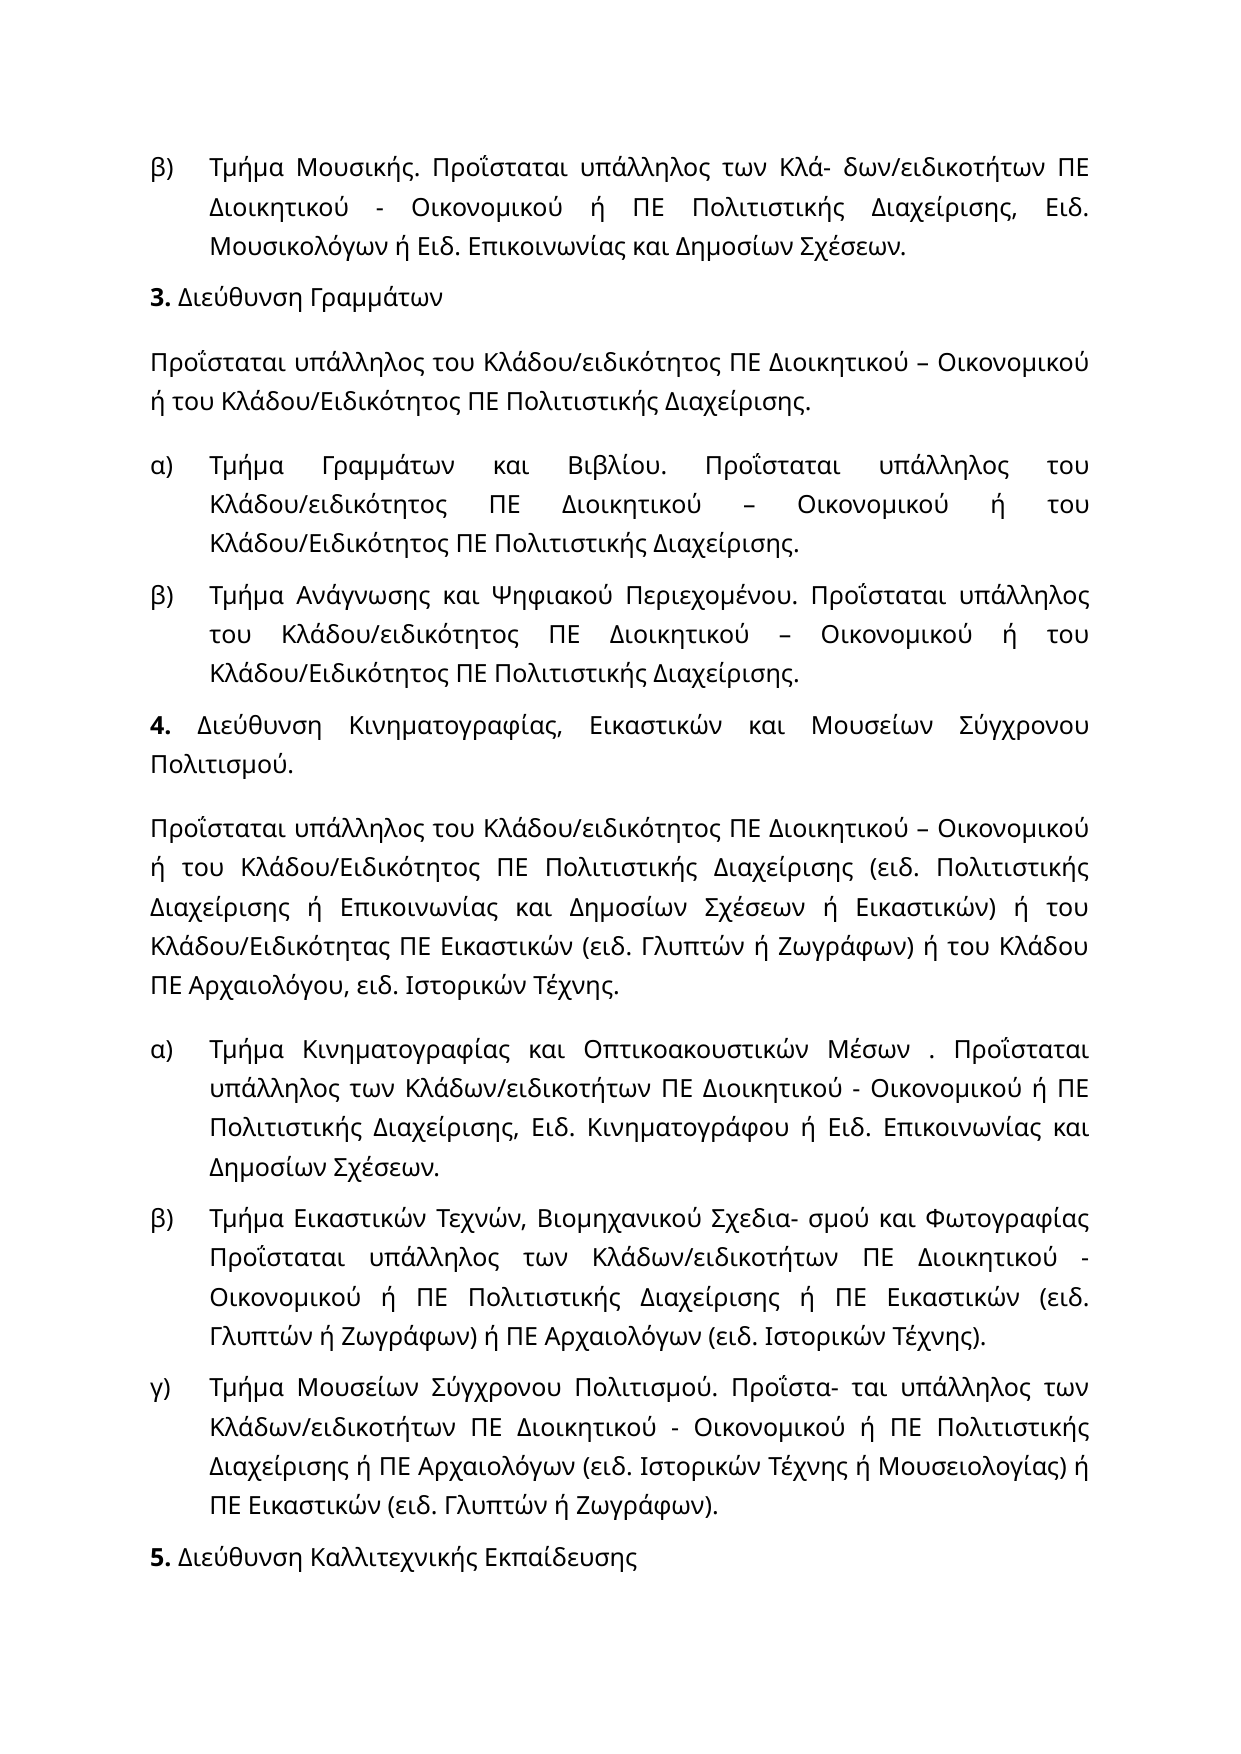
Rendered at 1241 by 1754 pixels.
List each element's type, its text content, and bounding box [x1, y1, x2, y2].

list β) Τμήμα Μουσικής. Προΐσταται υπάλληλος των Κλά- δων/ειδικοτήτων ΠΕ Διοικητικού - Οικονομικού ή ΠΕ Πολιτιστικής Διαχείρισης, Ειδ. Μουσικολόγων ή Ειδ. Επικοινωνίας και Δημοσίων Σχέσεων. [150, 150, 1090, 262]
list α) Τμήμα Κινηματογραφίας και Οπτικοακουστικών Μέσων . Προΐσταται υπάλληλος των Κλάδων/ειδικοτήτων ΠΕ Διοικητικού - Οικονομικού ή ΠΕ Πολιτιστικής Διαχείρισης, Ειδ. Κινηματογράφου ή Ειδ. Επικοινωνίας και Δημοσίων Σχέσεων. [150, 1032, 1090, 1183]
text Προΐσταται υπάλληλος του Κλάδου/ειδικότητος ΠΕ Διοικητικού – Οικονομικού ή του Κλάδου/Ειδικότητος ΠΕ Πολιτιστικής Διαχείρισης. [150, 344, 1090, 417]
text 5. Διεύθυνση Καλλιτεχνικής Εκπαίδευσης [150, 1539, 1090, 1573]
list β) Τμήμα Ανάγνωσης και Ψηφιακού Περιεχομένου. Προΐσταται υπάλληλος του Κλάδου/ειδικότητος ΠΕ Διοικητικού – Οικονομικού ή του Κλάδου/Ειδικότητος ΠΕ Πολιτιστικής Διαχείρισης. [150, 577, 1090, 690]
text 4. Διεύθυνση Κινηματογραφίας, Εικαστικών και Μουσείων Σύγχρονου Πολιτισμού. [150, 707, 1090, 781]
text Προΐσταται υπάλληλος του Κλάδου/ειδικότητος ΠΕ Διοικητικού – Οικονομικού ή του Κλάδου/Ειδικότητος ΠΕ Πολιτιστικής Διαχείρισης (ειδ. Πολιτιστικής Διαχείρισης ή Επικοινωνίας και Δημοσίων Σχέσεων ή Εικαστικών) ή του Κλάδου/Ειδικότητας ΠΕ Εικαστικών (ειδ. Γλυπτών ή Ζωγράφων) ή του Κλάδου ΠΕ Αρχαιολόγου, ειδ. Ιστορικών Τέχνης. [150, 811, 1090, 1002]
list α) Τμήμα Γραμμάτων και Βιβλίου. Προΐσταται υπάλληλος του Κλάδου/ειδικότητος ΠΕ Διοικητικού – Οικονομικού ή του Κλάδου/Ειδικότητος ΠΕ Πολιτιστικής Διαχείρισης. [150, 447, 1090, 560]
text 3. Διεύθυνση Γραμμάτων [150, 280, 1090, 314]
list β) Τμήμα Εικαστικών Τεχνών, Βιομηχανικού Σχεδια- σμού και Φωτογραφίας Προΐσταται υπάλληλος των Κλάδων/ειδικοτήτων ΠΕ Διοικητικού - Οικονομικού ή ΠΕ Πολιτιστικής Διαχείρισης ή ΠΕ Εικαστικών (ειδ. Γλυπτών ή Ζωγράφων) ή ΠΕ Αρχαιολόγων (ειδ. Ιστορικών Τέχνης). [150, 1201, 1090, 1352]
list γ) Τμήμα Μουσείων Σύγχρονου Πολιτισμού. Προΐστα- ται υπάλληλος των Κλάδων/ειδικοτήτων ΠΕ Διοικητικού - Οικονομικού ή ΠΕ Πολιτιστικής Διαχείρισης ή ΠΕ Αρχαιολόγων (ειδ. Ιστορικών Τέχνης ή Μουσειολογίας) ή ΠΕ Εικαστικών (ειδ. Γλυπτών ή Ζωγράφων). [150, 1370, 1090, 1522]
